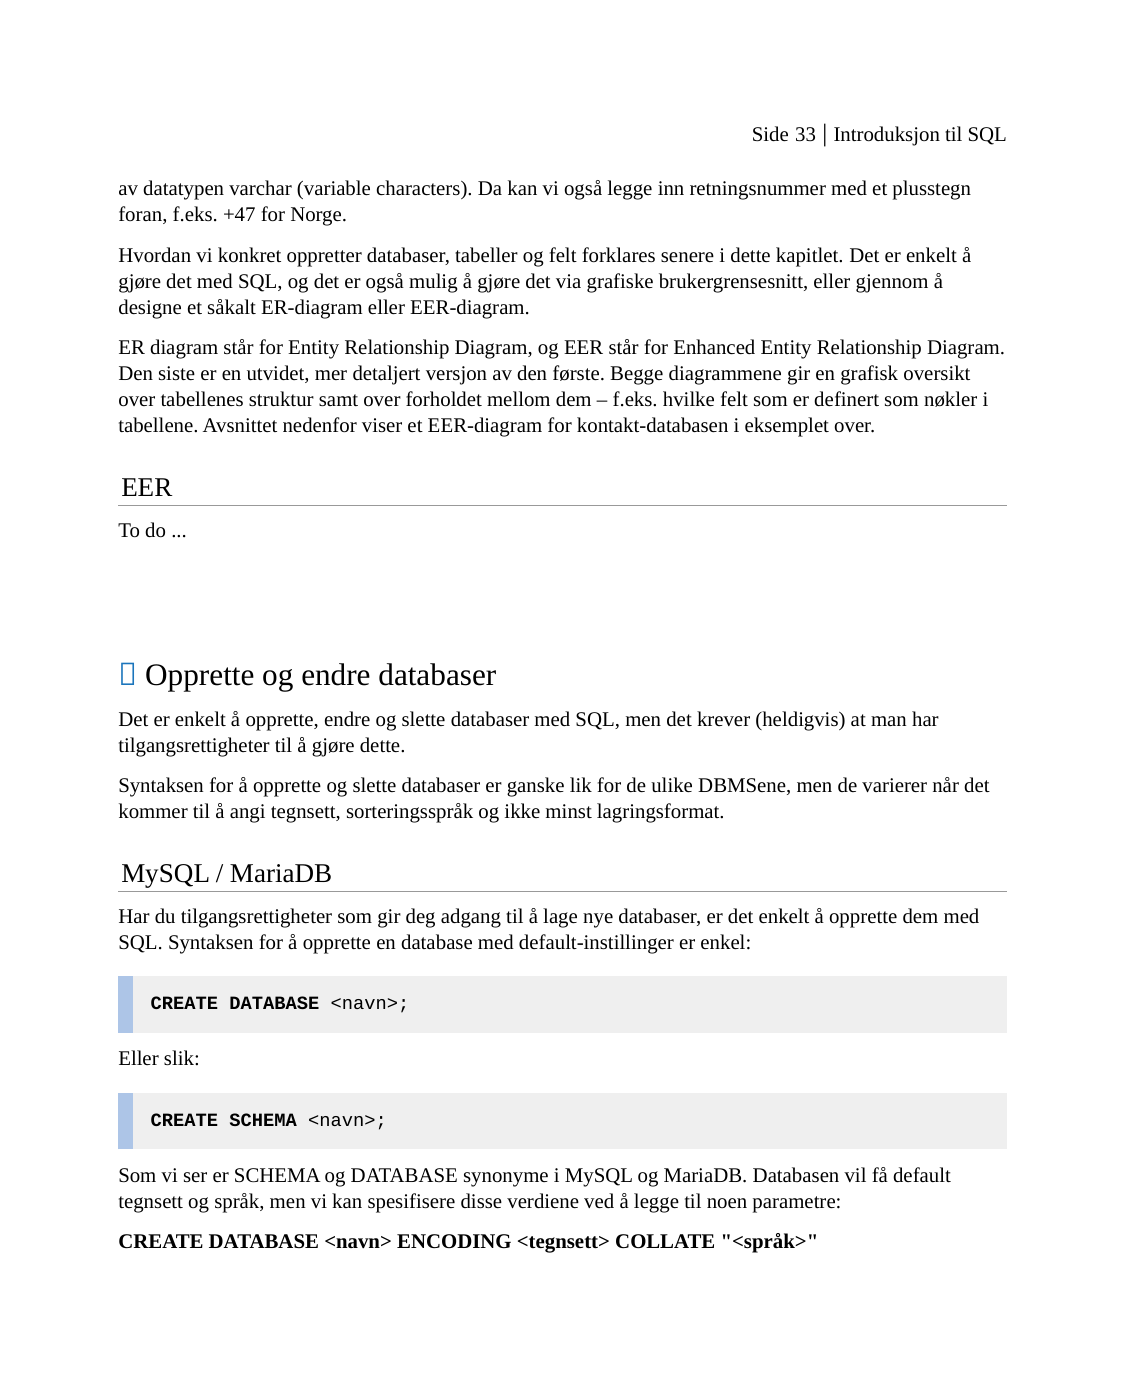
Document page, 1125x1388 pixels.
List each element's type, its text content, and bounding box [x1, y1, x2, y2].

text Som vi ser er SCHEMA og DATABASE synonyme i MySQL og MariaDB. Databasen vil få default tegnsett og språk, men vi kan spesifisere disse verdiene ved å legge til noen parametre: [118, 1163, 1007, 1213]
text Eller slik: [118, 1046, 1007, 1070]
text CREATE SCHEMA <navn>; [133, 1093, 1007, 1149]
text To do ... [118, 518, 1007, 542]
subtitle MySQL / MariaDB [118, 854, 1007, 891]
text Syntaksen for å opprette og slette databaser er ganske lik for de ulike DBMSene, men de varierer når det kommer til å angi tegnsett, sorteringsspråk og ikke minst lagringsformat. [118, 773, 1007, 823]
subtitle  Opprette og endre databaser [118, 652, 1007, 694]
text ER diagram står for Entity Relationship Diagram, og EER står for Enhanced Entity Relationship Diagram. Den siste er en utvidet, mer detaljert versjon av den første. Begge diagrammene gir en grafisk oversikt over tabellenes struktur samt over forholdet mellom dem – f.eks. hvilke felt som er definert som nøkler i tabellene. Avsnittet nedenfor viser et EER-diagram for kontakt-databasen i eksemplet over. [118, 335, 1007, 437]
text Det er enkelt å opprette, endre og slette databaser med SQL, men det krever (heldigvis) at man har tilgangsrettigheter til å gjøre dette. [118, 707, 1007, 757]
text Har du tilgangsrettigheter som gir deg adgang til å lage nye databaser, er det enkelt å opprette dem med SQL. Syntaksen for å opprette en database med default-instillinger er enkel: [118, 904, 1007, 954]
text av datatypen varchar (variable characters). Da kan vi også legge inn retningsnummer med et plusstegn foran, f.eks. +47 for Norge. [118, 176, 1007, 226]
subtitle EER [118, 468, 1007, 505]
text CREATE DATABASE <navn> ENCODING <tegnsett> COLLATE "<språk>" [118, 1229, 1007, 1253]
text CREATE DATABASE <navn>; [133, 976, 1007, 1033]
text Hvordan vi konkret oppretter databaser, tabeller og felt forklares senere i dette kapitlet. Det er enkelt å gjøre det med SQL, og det er også mulig å gjøre det via grafiske brukergrensesnitt, eller gjennom å designe et såkalt ER-diagram eller EER-diagram. [118, 243, 1007, 319]
